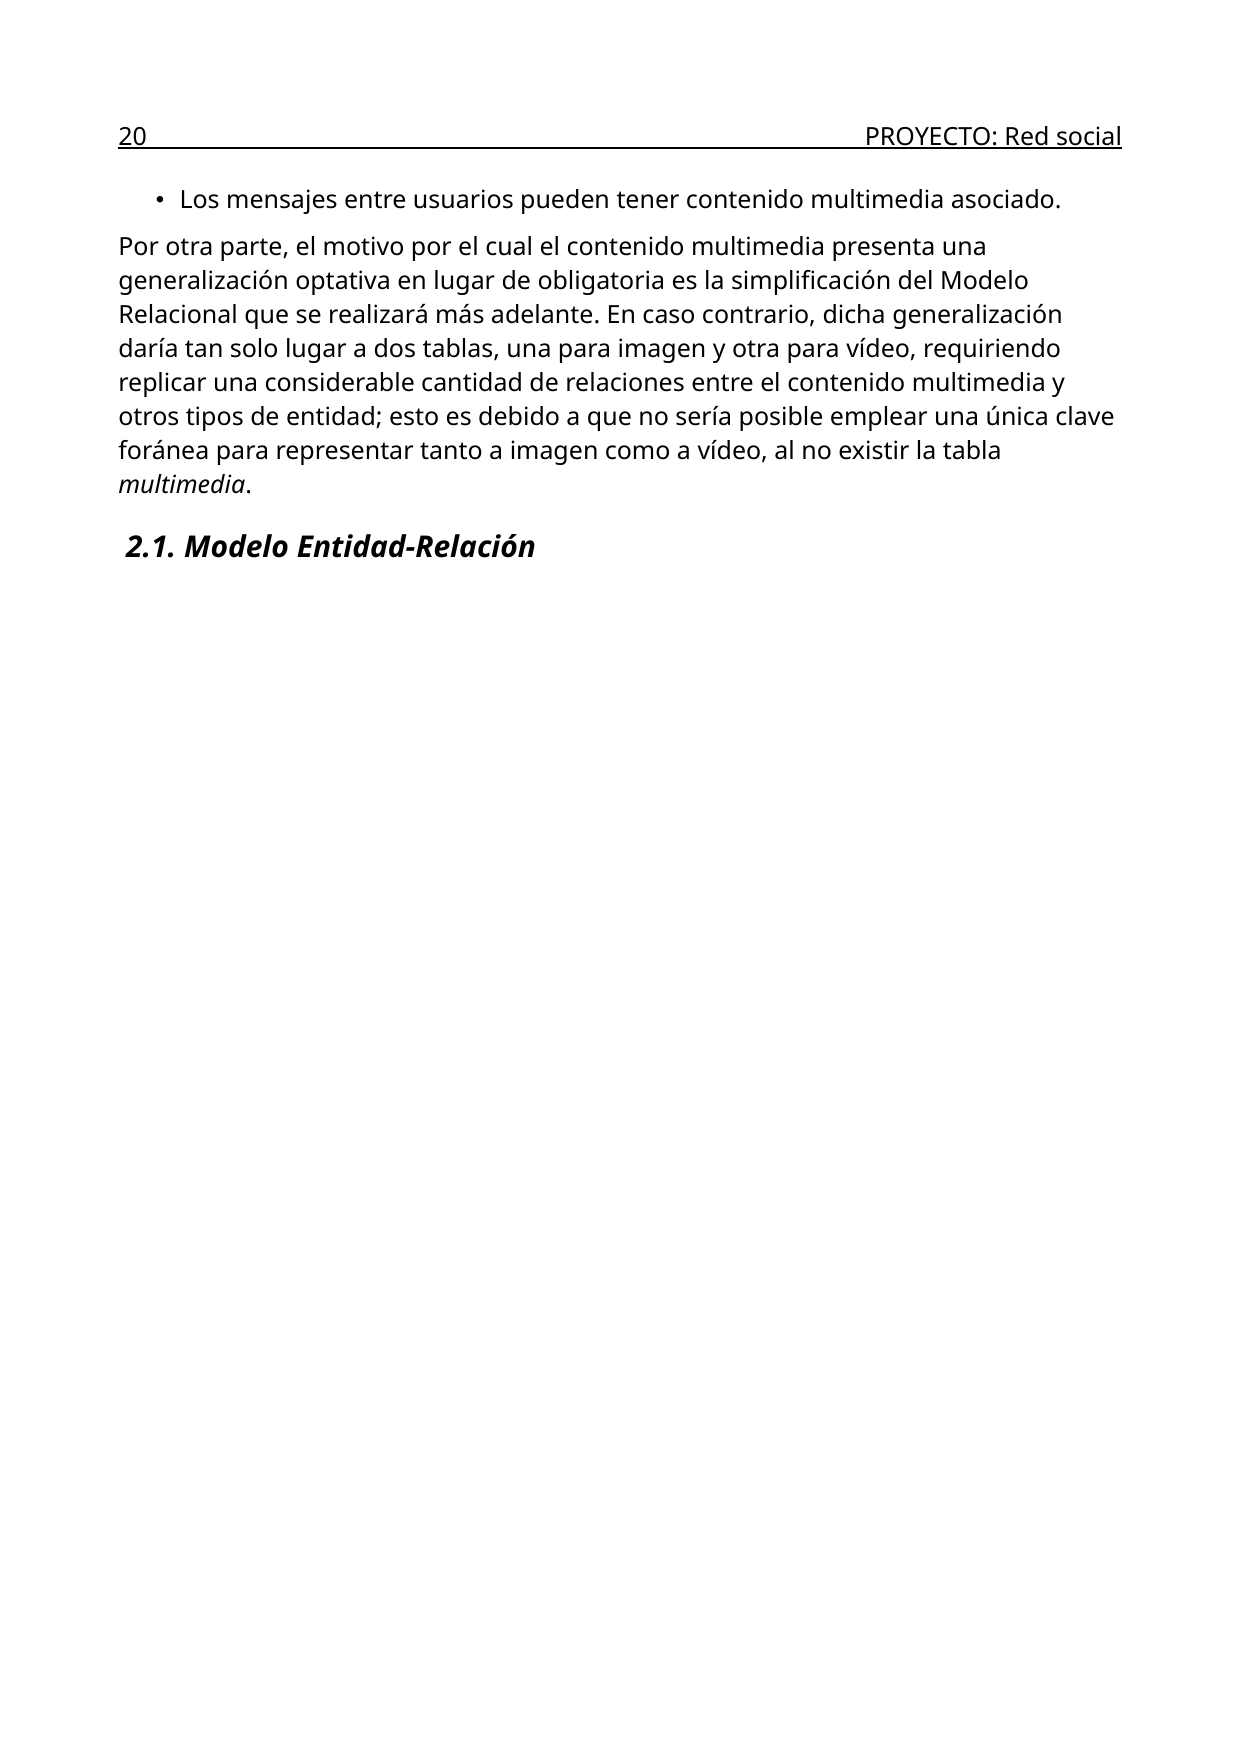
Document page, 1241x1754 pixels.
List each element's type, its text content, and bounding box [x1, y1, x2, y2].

subtitle Modelo Entidad-Relación [118, 526, 1122, 567]
list Los mensajes entre usuarios pueden tener contenido multimedia asociado. [156, 182, 1122, 216]
text Por otra parte, el motivo por el cual el contenido multimedia presenta una generalización optativa en lugar de obligatoria es la simplificación del Modelo Relacional que se realizará más adelante. En caso contrario, dicha generalización daría tan solo lugar a dos tablas, una para imagen y otra para vídeo, requiriendo replicar una considerable cantidad de relaciones entre el contenido multimedia y otros tipos de entidad; esto es debido a que no sería posible emplear una única clave foránea para representar tanto a imagen como a vídeo, al no existir la tabla multimedia. [118, 228, 1122, 501]
